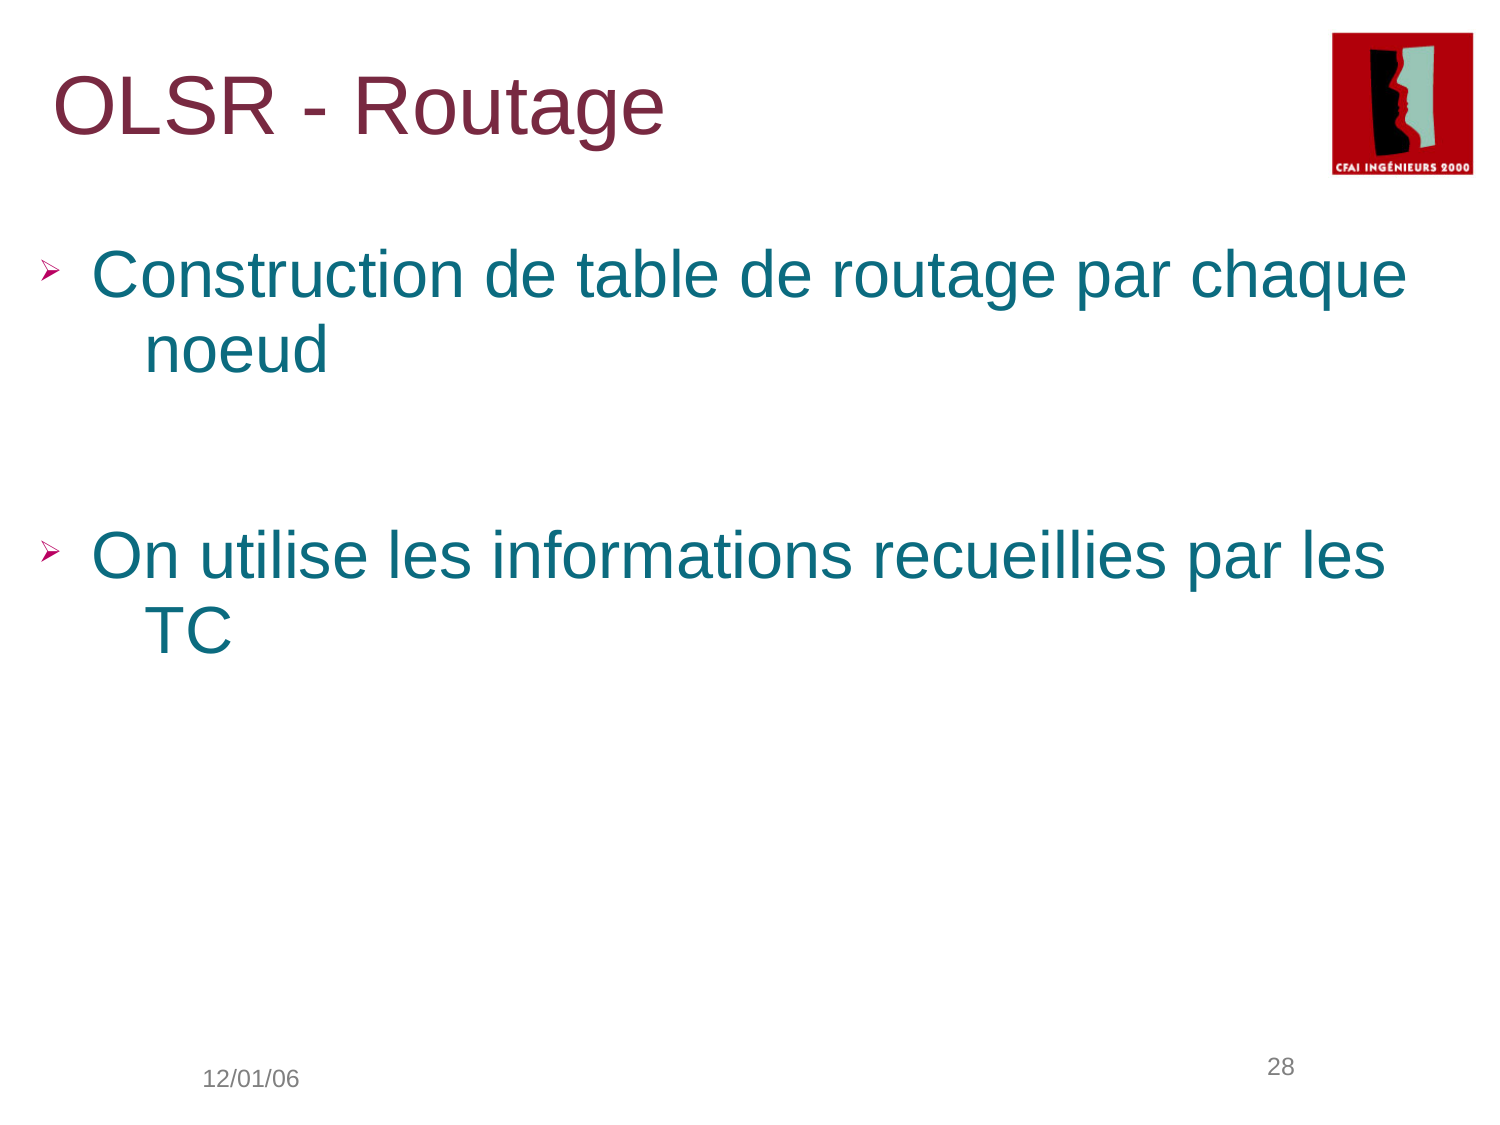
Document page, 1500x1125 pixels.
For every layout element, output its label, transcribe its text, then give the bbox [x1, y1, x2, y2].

list Construction de table de routage par chaque noeud On utilise les informations recueillies par les TC [37, 236, 1463, 536]
title OLSR - Routage [37, 20, 1326, 204]
picture [1328, 29, 1477, 178]
